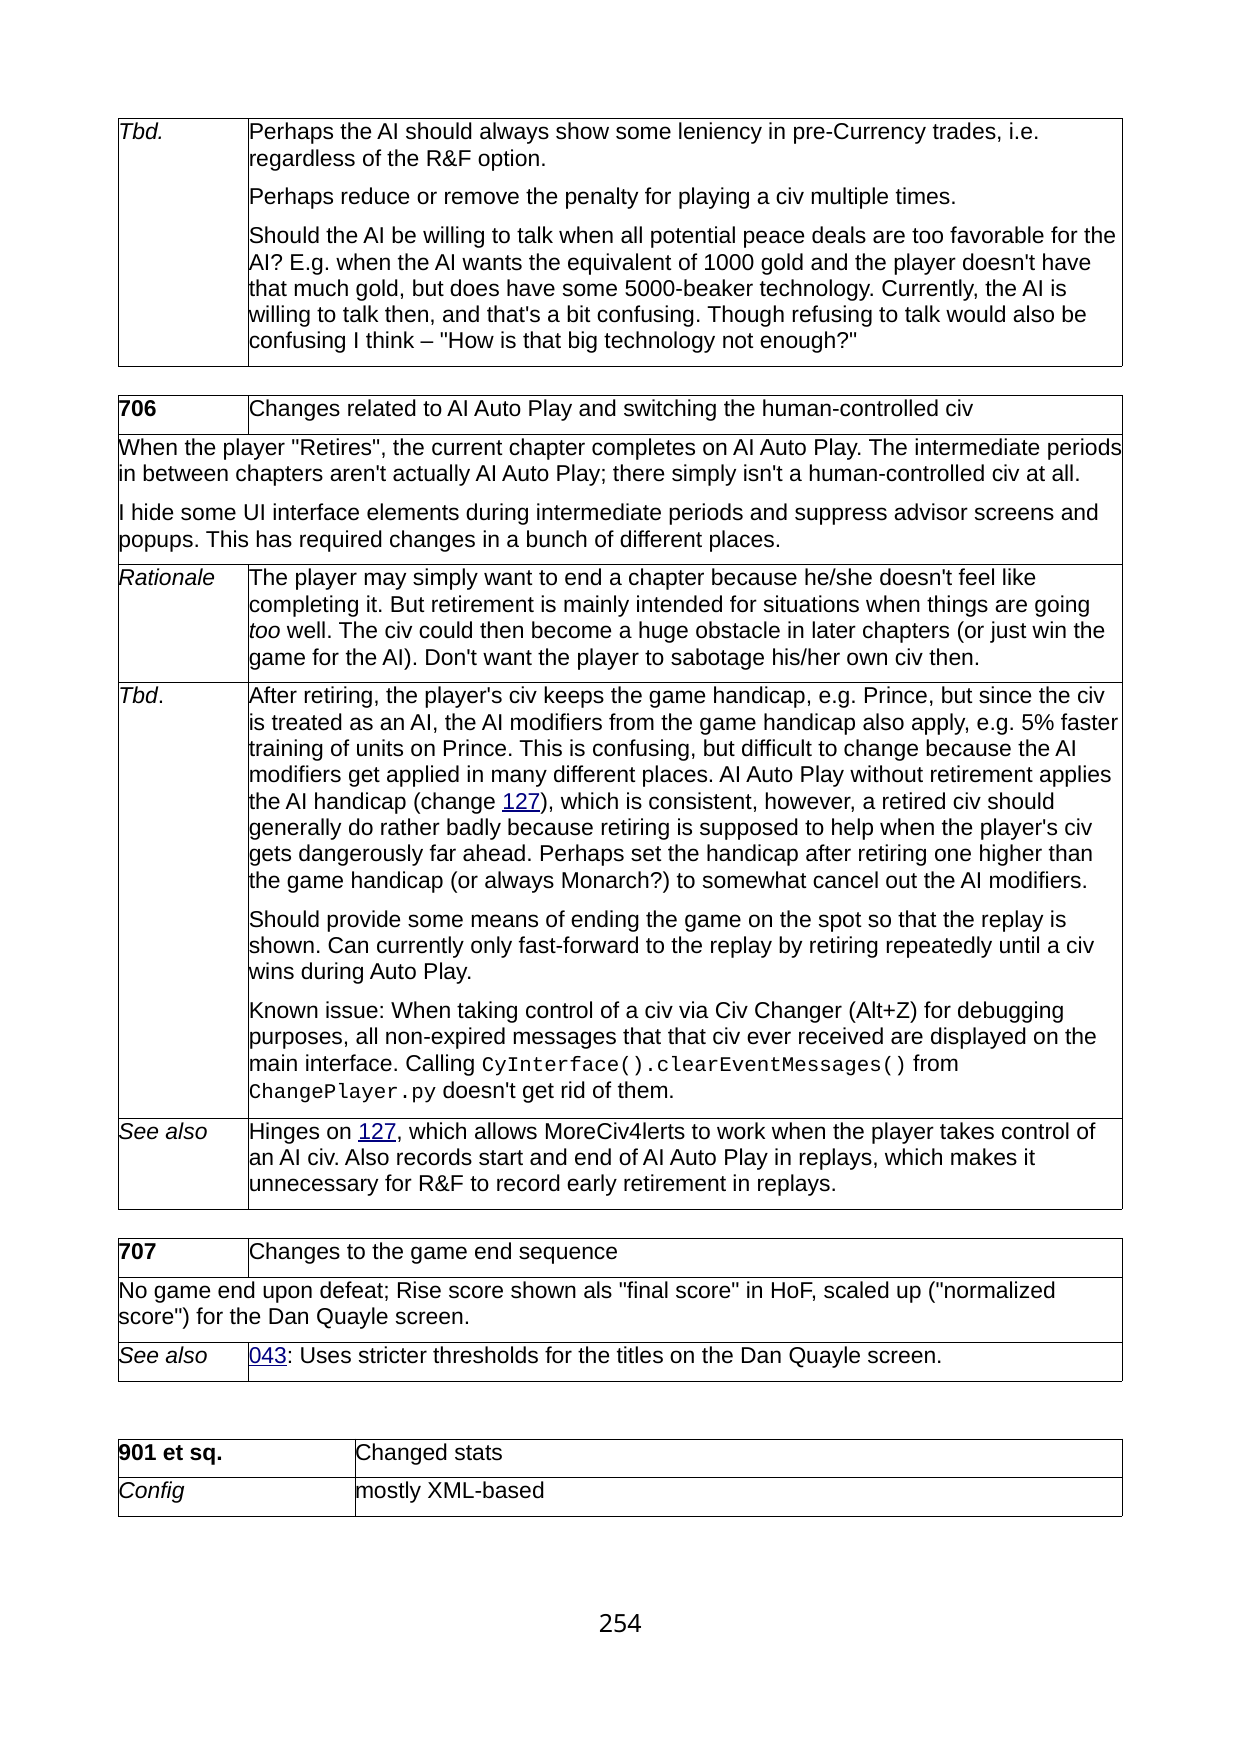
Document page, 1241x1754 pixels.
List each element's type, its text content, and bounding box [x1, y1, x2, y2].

table_cell No game end upon defeat; Rise score shown als "final score" in HoF, scaled up ("normalized score") for the Dan Quayle screen. [119, 1278, 1122, 1342]
table_cell The player may simply want to end a chapter because he/she doesn't feel like completing it. But retirement is mainly intended for situations when things are going too well. The civ could then become a huge obstacle in later chapters (or just win the game for the AI). Don't want the player to sabotage his/her own civ then. [249, 565, 1122, 682]
table_cell See also [119, 1343, 248, 1381]
table_cell Perhaps the AI should always show some leniency in pre-Currency trades, i.e. regardless of the R&F option. Perhaps reduce or remove the penalty for playing a civ multiple times. Should the AI be willing to talk when all potential peace deals are too favorable for the AI? E.g. when the AI wants the equivalent of 1000 gold and the player doesn't have that much gold, but does have some 5000-beaker technology. Currently, the AI is willing to talk then, and that's a bit confusing. Though refusing to talk would also be confusing I think – "How is that big technology not enough?" [249, 119, 1122, 366]
table_cell Hinges on 127, which allows MoreCiv4lerts to work when the player takes control of an AI civ. Also records start and end of AI Auto Play in replays, which makes it unnecessary for R&F to record early retirement in replays. [249, 1119, 1122, 1209]
table_header Changes to the game end sequence [249, 1239, 1122, 1277]
table_header 706 [119, 396, 248, 434]
table_cell After retiring, the player's civ keeps the game handicap, e.g. Prince, but since the civ is treated as an AI, the AI modifiers from the game handicap also apply, e.g. 5% faster training of units on Prince. This is confusing, but difficult to change because the AI modifiers get applied in many different places. AI Auto Play without retirement applies the AI handicap (change 127), which is consistent, however, a retired civ should generally do rather badly because retiring is supposed to help when the player's civ gets dangerously far ahead. Perhaps set the handicap after retiring one higher than the game handicap (or always Monarch?) to somewhat cancel out the AI modifiers. Should provide some means of ending the game on the spot so that the replay is shown. Can currently only fast-forward to the replay by retiring repeatedly until a civ wins during Auto Play. Known issue: When taking control of a civ via Civ Changer (Alt+Z) for debugging purposes, all non-expired messages that that civ ever received are displayed on the main interface. Calling CyInterface().clearEventMessages() from ChangePlayer.py doesn't get rid of them. [249, 683, 1122, 1117]
table_cell When the player "Retires", the current chapter completes on AI Auto Play. The intermediate periods in between chapters aren't actually AI Auto Play; there simply isn't a human-controlled civ at all. I hide some UI interface elements during intermediate periods and suppress advisor screens and popups. This has required changes in a bunch of different places. [119, 435, 1122, 564]
table_header Changed stats [356, 1440, 1122, 1477]
table_header 901 et sq. [119, 1440, 355, 1477]
table_cell Config [119, 1478, 355, 1516]
table_cell Rationale [119, 565, 248, 682]
table_cell Tbd. [119, 683, 248, 1117]
table_header 707 [119, 1239, 248, 1277]
table_cell mostly XML-based [356, 1478, 1122, 1516]
table_cell Tbd. [119, 119, 248, 366]
table_cell See also [119, 1119, 248, 1209]
table_cell 043: Uses stricter thresholds for the titles on the Dan Quayle screen. [249, 1343, 1122, 1381]
table_header Changes related to AI Auto Play and switching the human-controlled civ [249, 396, 1122, 434]
